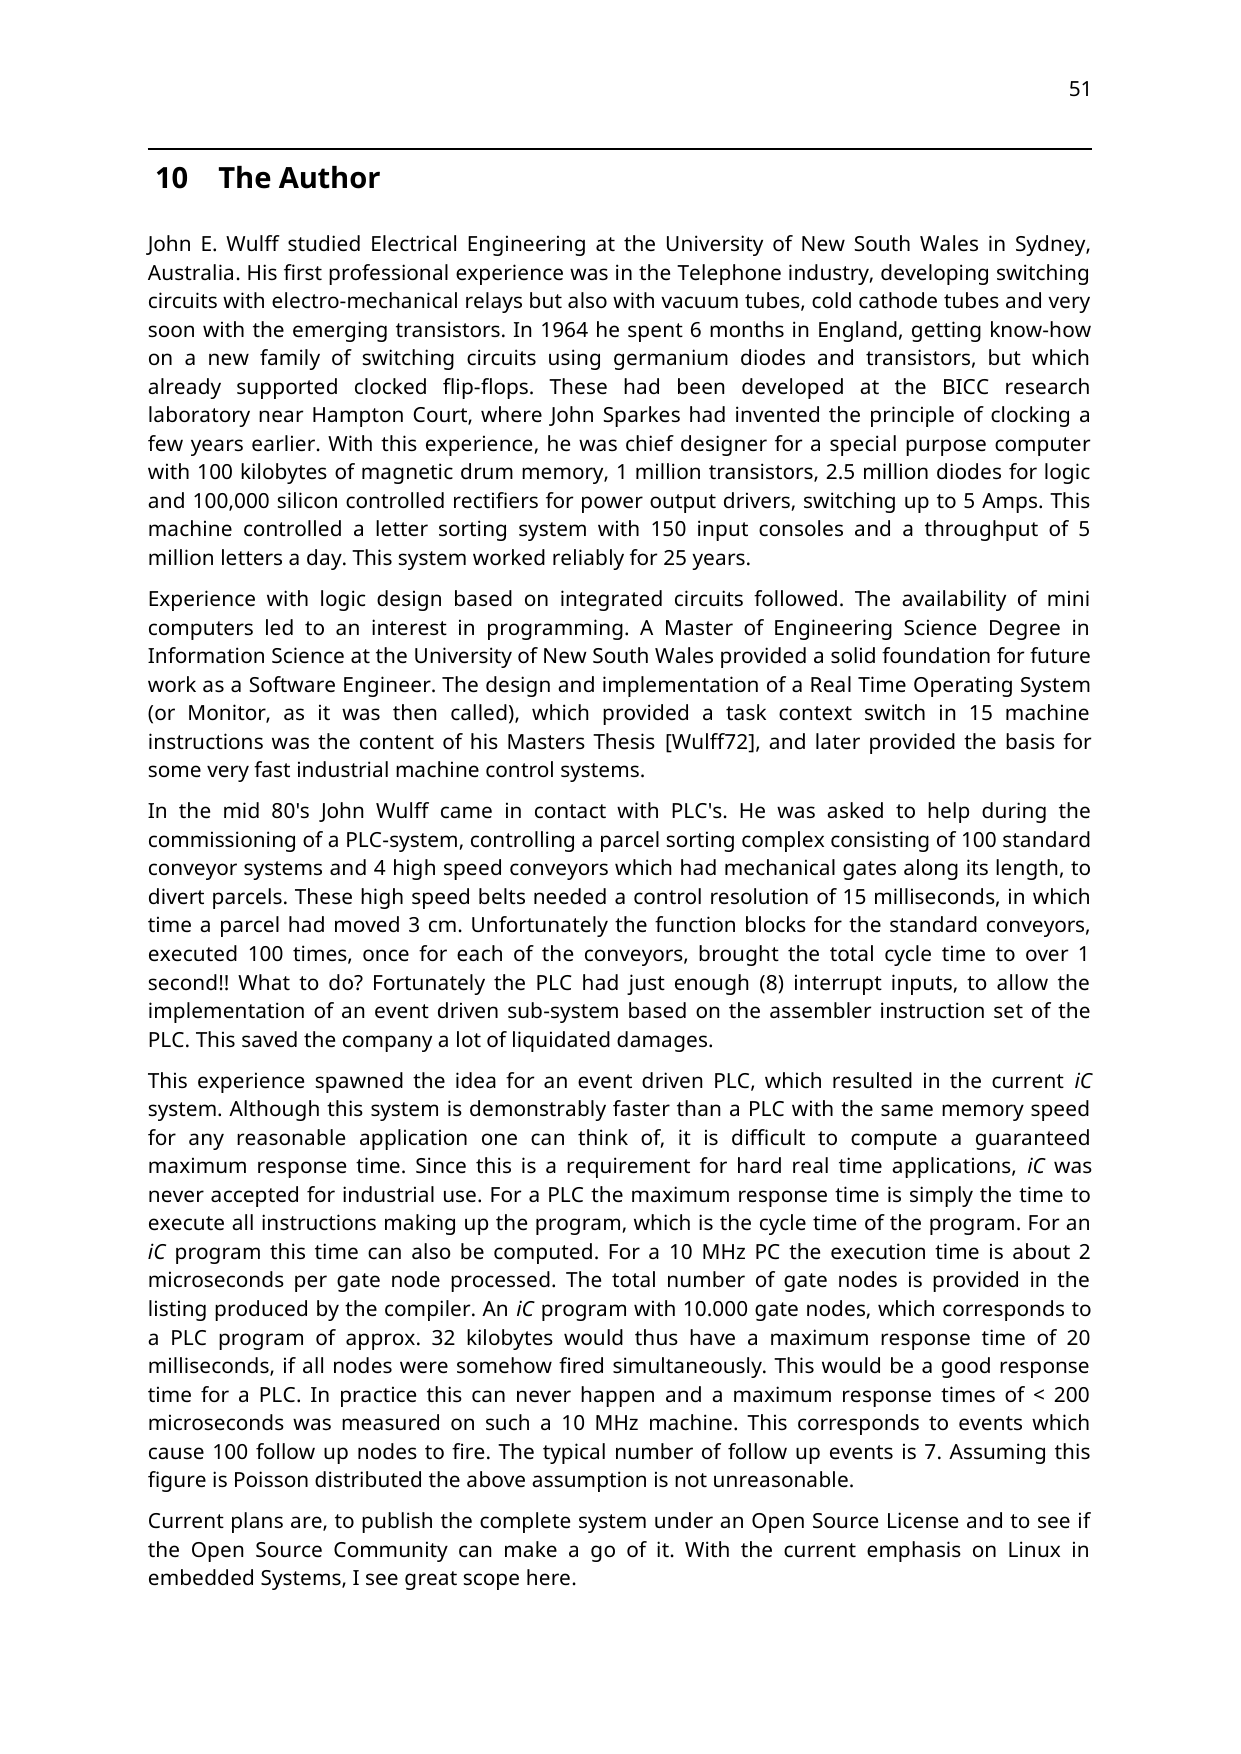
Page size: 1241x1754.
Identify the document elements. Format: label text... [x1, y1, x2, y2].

subtitle The Author [148, 150, 1092, 204]
text This experience spawned the idea for an event driven PLC, which resulted in the current iC system. Although this system is demonstrably faster than a PLC with the same memory speed for any reasonable application one can think of, it is difficult to compute a guaranteed maximum response time. Since this is a requirement for hard real time applications, iC was never accepted for industrial use. For a PLC the maximum response time is simply the time to execute all instructions making up the program, which is the cycle time of the program. For an iC program this time can also be computed. For a 10 MHz PC the execution time is about 2 microseconds per gate node processed. The total number of gate nodes is provided in the listing produced by the compiler. An iC program with 10.000 gate nodes, which corresponds to a PLC program of approx. 32 kilobytes would thus have a maximum response time of 20 milliseconds, if all nodes were somehow fired simultaneously. This would be a good response time for a PLC. In practice this can never happen and a maximum response times of < 200 microseconds was measured on such a 10 MHz machine. This corresponds to events which cause 100 follow up nodes to fire. The typical number of follow up events is 7. Assuming this figure is Poisson distributed the above assumption is not unreasonable. [148, 1066, 1092, 1494]
text John E. Wulff studied Electrical Engineering at the University of New South Wales in Sydney, Australia. His first professional experience was in the Telephone industry, developing switching circuits with electro-mechanical relays but also with vacuum tubes, cold cathode tubes and very soon with the emerging transistors. In 1964 he spent 6 months in England, getting know-how on a new family of switching circuits using germanium diodes and transistors, but which already supported clocked flip-flops. These had been developed at the BICC research laboratory near Hampton Court, where John Sparkes had invented the principle of clocking a few years earlier. With this experience, he was chief designer for a special purpose computer with 100 kilobytes of magnetic drum memory, 1 million transistors, 2.5 million diodes for logic and 100,000 silicon controlled rectifiers for power output drivers, switching up to 5 Amps. This machine controlled a letter sorting system with 150 input consoles and a throughput of 5 million letters a day. This system worked reliably for 25 years. [148, 229, 1092, 571]
text In the mid 80's John Wulff came in contact with PLC's. He was asked to help during the commissioning of a PLC-system, controlling a parcel sorting complex consisting of 100 standard conveyor systems and 4 high speed conveyors which had mechanical gates along its length, to divert parcels. These high speed belts needed a control resolution of 15 milliseconds, in which time a parcel had moved 3 cm. Unfortunately the function blocks for the standard conveyors, executed 100 times, once for each of the conveyors, brought the total cycle time to over 1 second!! What to do? Fortunately the PLC had just enough (8) interrupt inputs, to allow the implementation of an event driven sub-system based on the assembler instruction set of the PLC. This saved the company a lot of liquidated damages. [148, 796, 1092, 1053]
text Experience with logic design based on integrated circuits followed. The availability of mini computers led to an interest in programming. A Master of Engineering Science Degree in Information Science at the University of New South Wales provided a solid foundation for future work as a Software Engineer. The design and implementation of a Real Time Operating System (or Monitor, as it was then called), which provided a task context switch in 15 machine instructions was the content of his Masters Thesis [Wulff72], and later provided the basis for some very fast industrial machine control systems. [148, 584, 1092, 784]
text Current plans are, to publish the complete system under an Open Source License and to see if the Open Source Community can make a go of it. With the current emphasis on Linux in embedded Systems, I see great scope here. [148, 1506, 1092, 1592]
